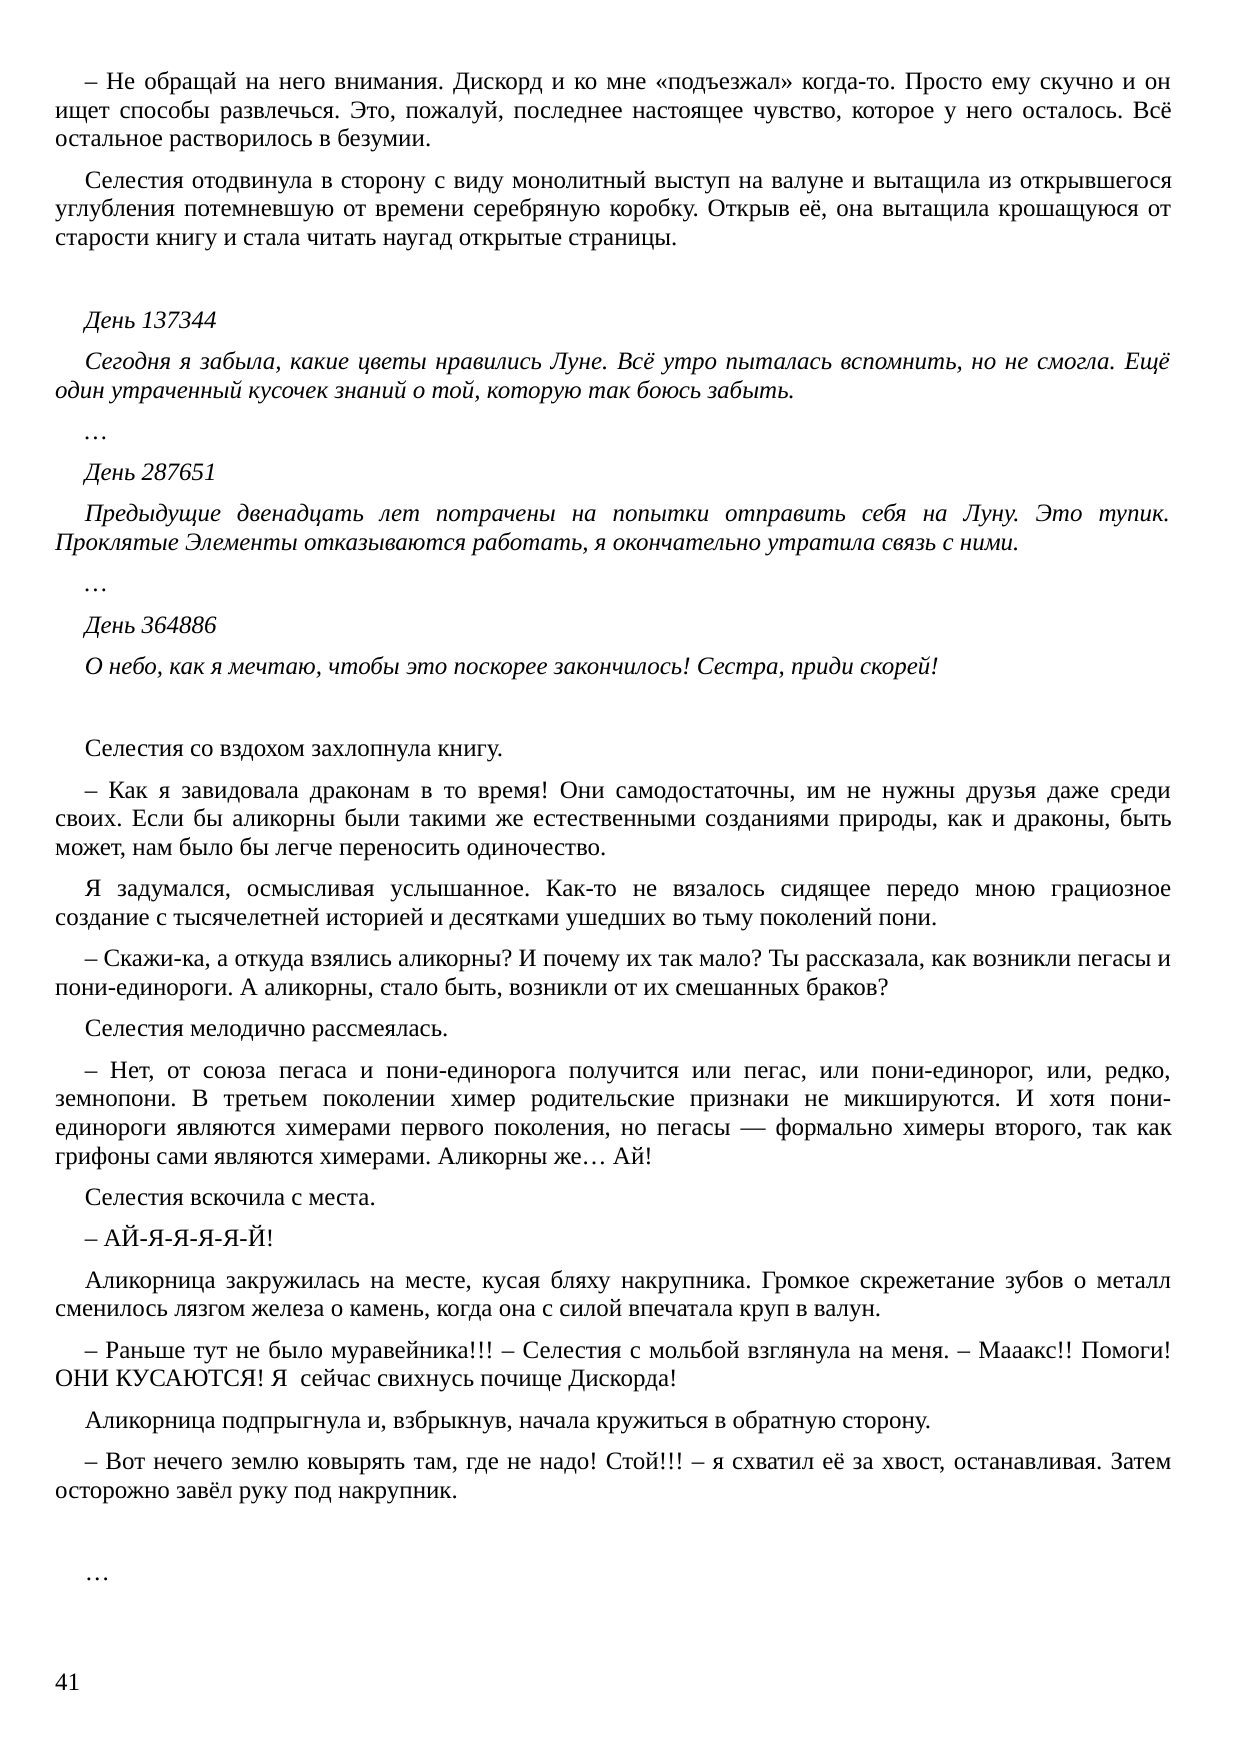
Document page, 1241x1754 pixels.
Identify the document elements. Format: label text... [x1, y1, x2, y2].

text Аликорница подпрыгнула и, взбрыкнув, начала кружиться в обратную сторону. [55, 1405, 1173, 1433]
text … [55, 568, 1173, 597]
text – Как я завидовала драконам в то время! Они самодостаточны, им не нужны друзья даже среди своих. Если бы аликорны были такими же естественными созданиями природы, как и драконы, быть может, нам было бы легче переносить одиночество. [55, 775, 1173, 861]
text … [55, 1557, 1173, 1586]
text – Вот нечего землю ковырять там, где не надо! Стой!!! – я схватил её за хвост, останавливая. Затем осторожно завёл руку под накрупник. [55, 1446, 1173, 1503]
text Селестия мелодично рассмеялась. [55, 1013, 1173, 1042]
text Селестия со вздохом захлопнула книгу. [55, 733, 1173, 762]
text Аликорница закружилась на месте, кусая бляху накрупника. Громкое скрежетание зубов о металл сменилось лязгом железа о камень, когда она с силой впечатала круп в валун. [55, 1265, 1173, 1322]
text О небо, как я мечтаю, чтобы это поскорее закончилось! Сестра, приди скорей! [55, 651, 1173, 680]
text День 364886 [55, 610, 1173, 638]
text Селестия отодвинула в сторону с виду монолитный выступ на валуне и вытащила из открывшегося углубления потемневшую от времени серебряную коробку. Открыв её, она вытащила крошащуюся от старости книгу и стала читать наугад открытые страницы. [55, 165, 1173, 251]
text Предыдущие двенадцать лет потрачены на попытки отправить себя на Луну. Это тупик. Проклятые Элементы отказываются работать, я окончательно утратила связь с ними. [55, 498, 1173, 556]
text – Скажи-ка, а откуда взялись аликорны? И почему их так мало? Ты рассказала, как возникли пегасы и пони-единороги. А аликорны, стало быть, возникли от их смешанных браков? [55, 943, 1173, 1001]
text День 287651 [55, 457, 1173, 486]
text День 137344 [55, 305, 1173, 333]
text … [55, 416, 1173, 445]
text Селестия вскочила с места. [55, 1182, 1173, 1211]
text – АЙ-Я-Я-Я-Я-Й! [55, 1223, 1173, 1252]
text Я задумался, осмысливая услышанное. Как-то не вязалось сидящее передо мною грациозное создание с тысячелетней историей и десятками ушедших во тьму поколений пони. [55, 873, 1173, 931]
text Сегодня я забыла, какие цветы нравились Луне. Всё утро пыталась вспомнить, но не смогла. Ещё один утраченный кусочек знаний о той, которую так боюсь забыть. [55, 346, 1173, 403]
text – Не обращай на него внимания. Дискорд и ко мне «подъезжал» когда-то. Просто ему скучно и он ищет способы развлечься. Это, пожалуй, последнее настоящее чувство, которое у него осталось. Всё остальное растворилось в безумии. [55, 66, 1173, 152]
text – Нет, от союза пегаса и пони-единорога получится или пегас, или пони-единорог, или, редко, земнопони. В третьем поколении химер родительские признаки не микшируются. И хотя пони-единороги являются химерами первого поколения, но пегасы — формально химеры второго, так как грифоны сами являются химерами. Аликорны же… Ай! [55, 1055, 1173, 1170]
text – Раньше тут не было муравейника!!! – Селестия с мольбой взглянула на меня. – Мааакс!! Помоги! ОНИ КУСАЮТСЯ! Я сейчас свихнусь почище Дискорда! [55, 1335, 1173, 1392]
